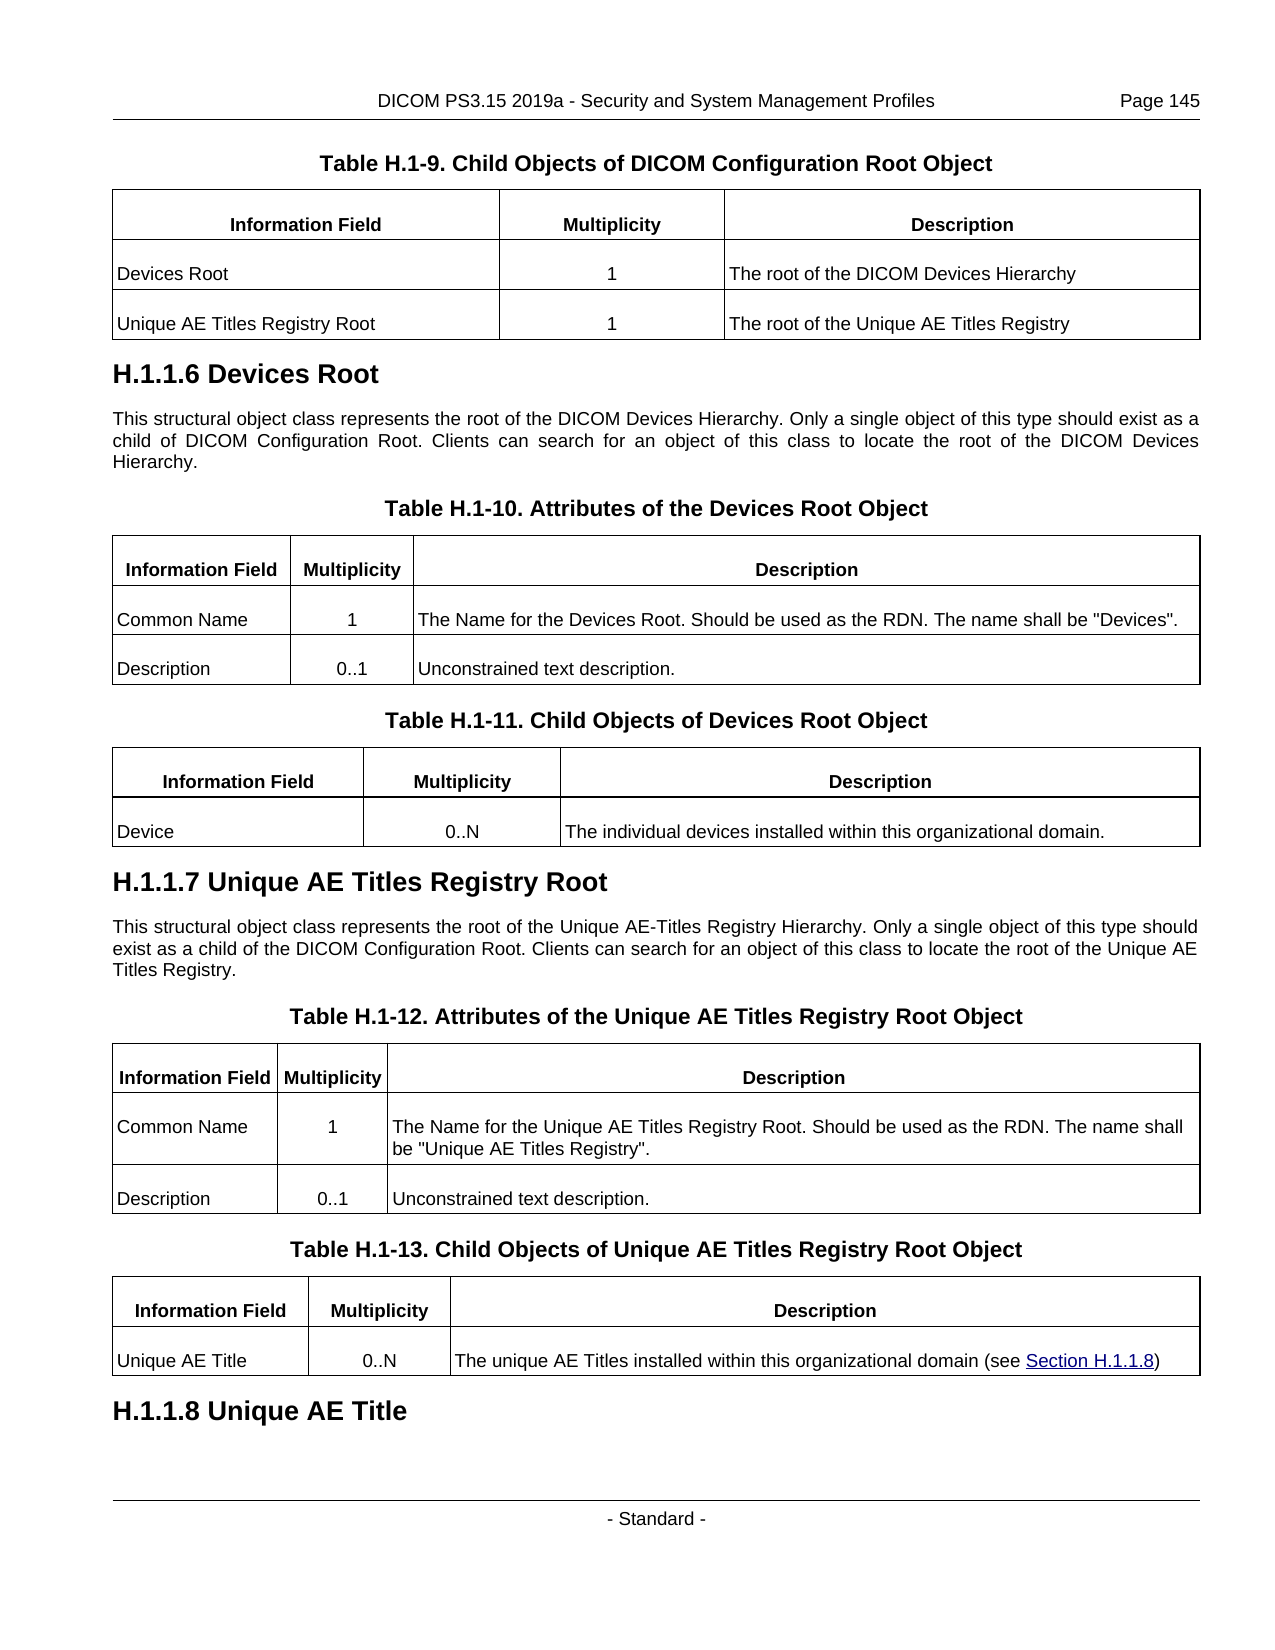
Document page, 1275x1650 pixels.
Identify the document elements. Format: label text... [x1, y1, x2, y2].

table_header Information Field [113, 748, 363, 796]
table_cell Unique AE Title [113, 1327, 308, 1375]
table_cell The root of the DICOM Devices Hierarchy [725, 240, 1199, 289]
table_header Information Field [113, 1277, 308, 1326]
table_header Information Field [113, 1044, 277, 1092]
table_cell Device [113, 798, 363, 846]
table_cell Devices Root [113, 240, 499, 289]
table_header Multiplicity [309, 1277, 450, 1326]
text H.1.1.7 Unique AE Titles Registry Root [112, 866, 1200, 897]
table_header Multiplicity [291, 536, 413, 584]
table_header Information Field [113, 190, 499, 239]
table_header Description [414, 536, 1199, 584]
table_header Multiplicity [278, 1044, 387, 1092]
table_header Multiplicity [364, 748, 560, 796]
table_cell 1 [278, 1093, 387, 1163]
text This structural object class represents the root of the Unique AE-Titles Registry Hierarchy. Only a single object of this type should exist as a child of the DICOM Configuration Root. Clients can search for an object of this class to locate the root of the Unique AE Titles Registry. [112, 916, 1200, 981]
table_cell Description [113, 635, 290, 684]
table_header Multiplicity [500, 190, 724, 239]
table_cell 0..1 [291, 635, 413, 684]
table_cell 0..1 [278, 1165, 387, 1213]
text Table H.1-10. Attributes of the Devices Root Object [112, 495, 1200, 521]
table_header Description [725, 190, 1199, 239]
text H.1.1.8 Unique AE Title [112, 1395, 1200, 1426]
table_header Information Field [113, 536, 290, 584]
table_cell 0..N [364, 798, 560, 846]
text Table H.1-11. Child Objects of Devices Root Object [112, 707, 1200, 733]
table_cell Unconstrained text description. [414, 635, 1199, 684]
table_cell Common Name [113, 586, 290, 634]
table_cell Unique AE Titles Registry Root [113, 290, 499, 338]
text H.1.1.6 Devices Root [112, 358, 1200, 389]
text Table H.1-9. Child Objects of DICOM Configuration Root Object [112, 150, 1200, 176]
table_cell The unique AE Titles installed within this organizational domain (see Section H.1.1.8) [451, 1327, 1199, 1375]
table_cell The Name for the Devices Root. Should be used as the RDN. The name shall be "Devices". [414, 586, 1199, 634]
table_cell Description [113, 1165, 277, 1213]
text Table H.1-12. Attributes of the Unique AE Titles Registry Root Object [112, 1003, 1200, 1029]
table_cell The individual devices installed within this organizational domain. [561, 798, 1199, 846]
table_cell Unconstrained text description. [388, 1165, 1199, 1213]
table_cell 1 [291, 586, 413, 634]
text This structural object class represents the root of the DICOM Devices Hierarchy. Only a single object of this type should exist as a child of DICOM Configuration Root. Clients can search for an object of this class to locate the root of the DICOM Devices Hierarchy. [112, 408, 1200, 473]
table_header Description [451, 1277, 1199, 1326]
table_cell 1 [500, 290, 724, 338]
text Table H.1-13. Child Objects of Unique AE Titles Registry Root Object [112, 1237, 1200, 1262]
table_header Description [561, 748, 1199, 796]
table_cell The root of the Unique AE Titles Registry [725, 290, 1199, 338]
table_cell Common Name [113, 1093, 277, 1163]
table_cell 0..N [309, 1327, 450, 1375]
table_header Description [388, 1044, 1199, 1092]
table_cell 1 [500, 240, 724, 289]
table_cell The Name for the Unique AE Titles Registry Root. Should be used as the RDN. The name shall be "Unique AE Titles Registry". [388, 1093, 1199, 1163]
